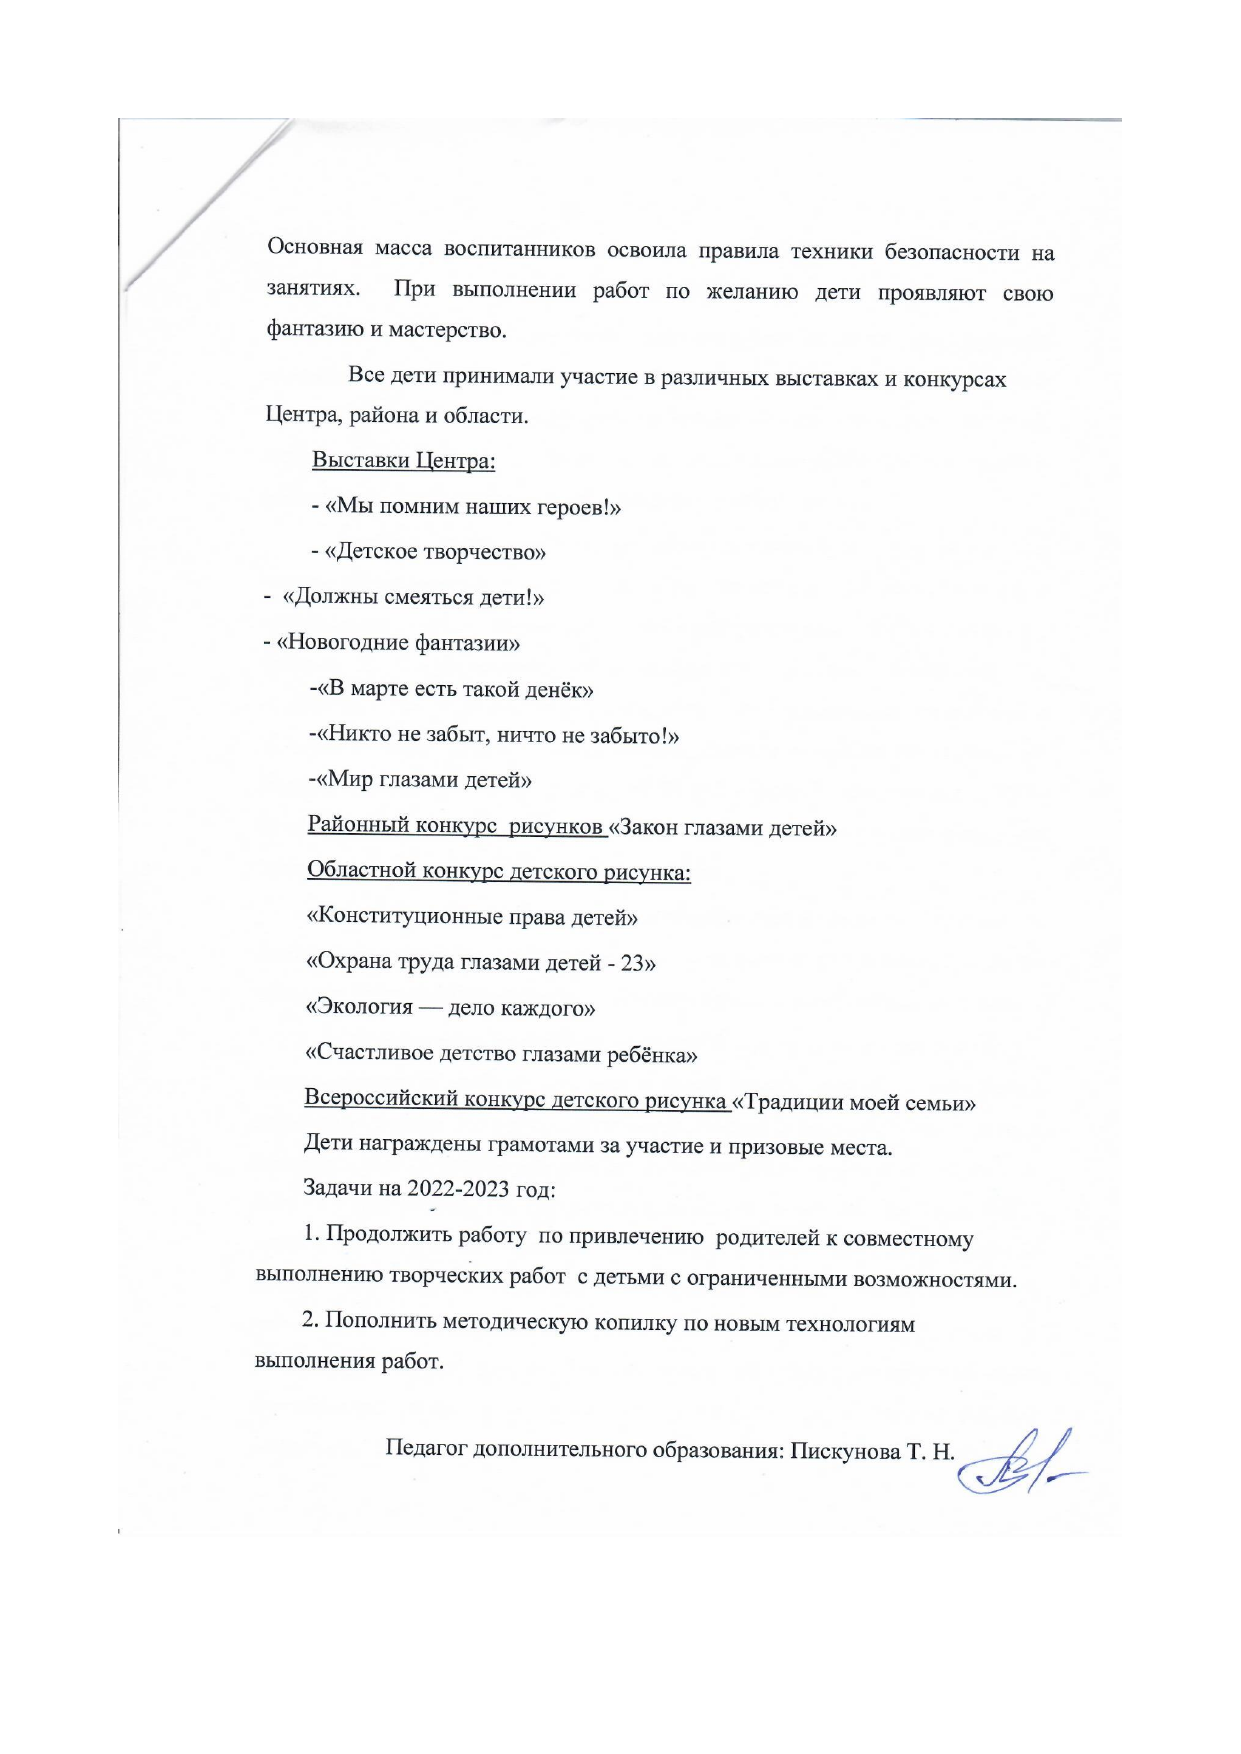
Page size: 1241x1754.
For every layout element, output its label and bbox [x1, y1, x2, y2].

picture [118, 118, 1122, 1537]
